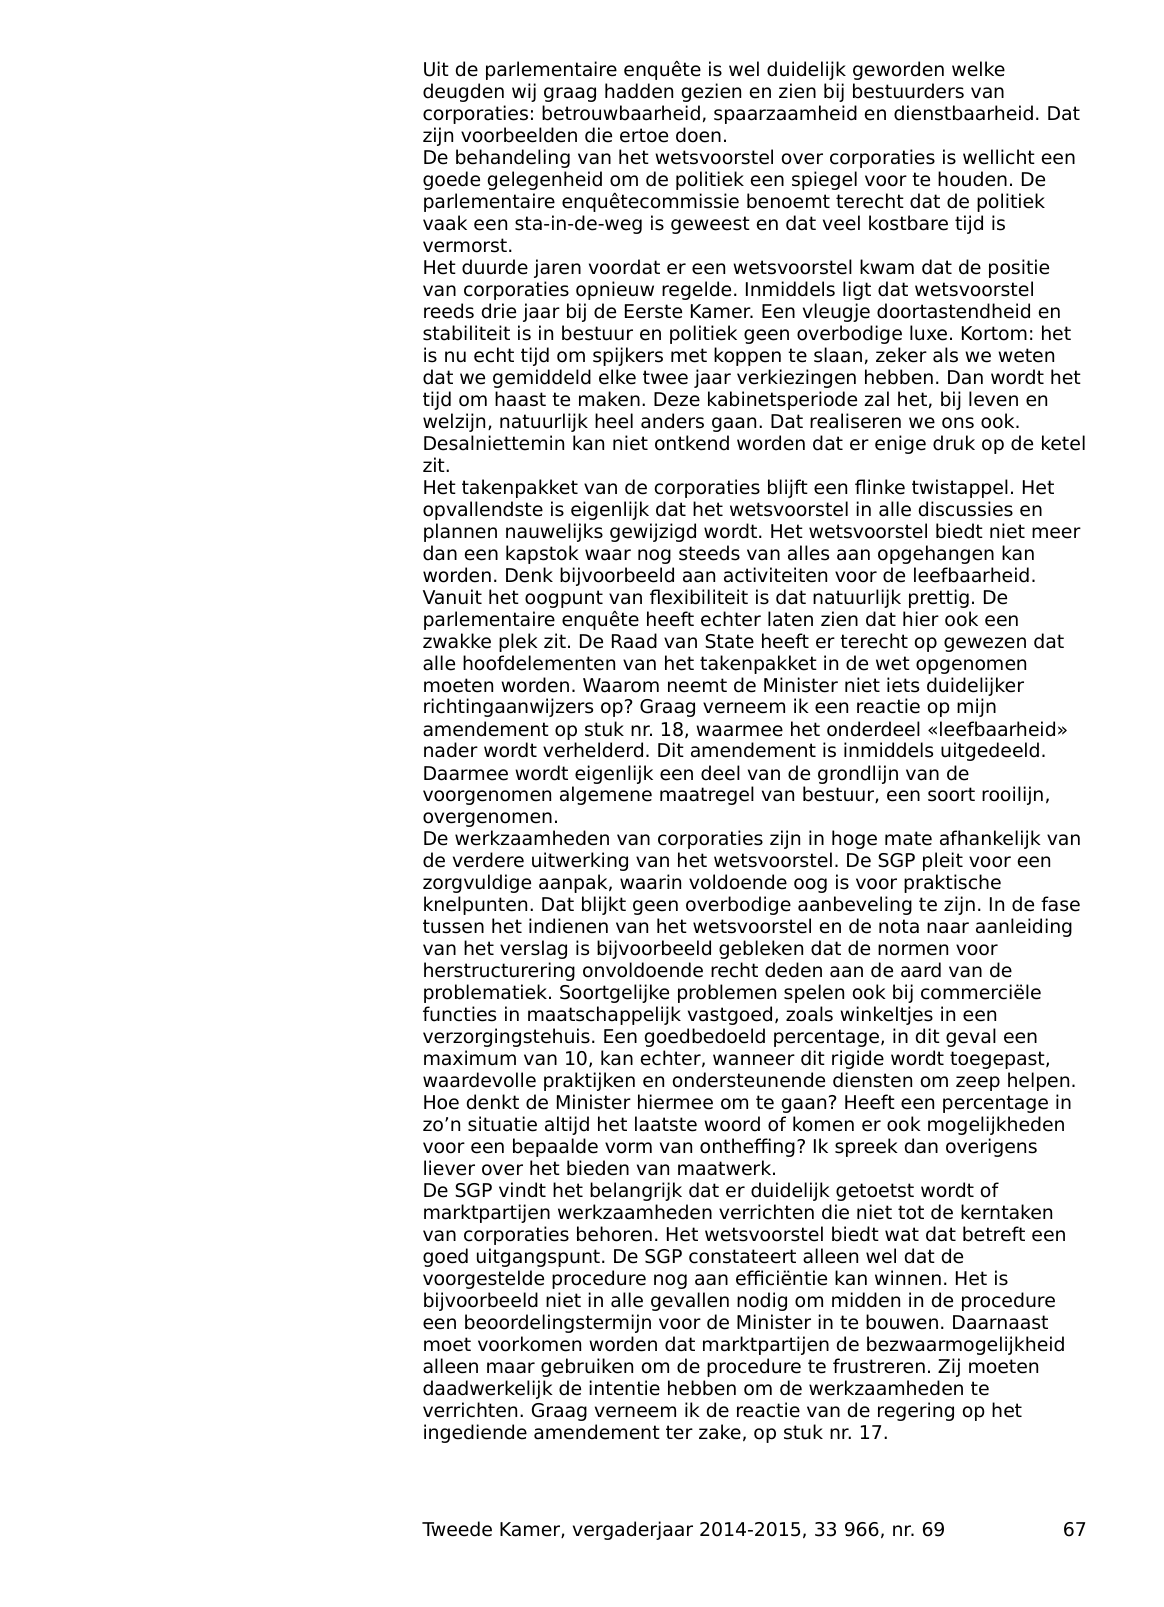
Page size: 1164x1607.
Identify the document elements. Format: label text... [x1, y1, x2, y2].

text De behandeling van het wetsvoorstel over corporaties is wellicht een goede gelegenheid om de politiek een spiegel voor te houden. De parlementaire enquêtecommissie benoemt terecht dat de politiek vaak een sta-in-de-weg is geweest en dat veel kostbare tijd is vermorst. [422, 147, 1087, 257]
text De SGP vindt het belangrijk dat er duidelijk getoetst wordt of marktpartijen werkzaamheden verrichten die niet tot de kerntaken van corporaties behoren. Het wetsvoorstel biedt wat dat betreft een goed uitgangspunt. De SGP constateert alleen wel dat de voorgestelde procedure nog aan efficiëntie kan winnen. Het is bijvoorbeeld niet in alle gevallen nodig om midden in de procedure een beoordelingstermijn voor de Minister in te bouwen. Daarnaast moet voorkomen worden dat marktpartijen de bezwaarmogelijkheid alleen maar gebruiken om de procedure te frustreren. Zij moeten daadwerkelijk de intentie hebben om de werkzaamheden te verrichten. Graag verneem ik de reactie van de regering op het ingediende amendement ter zake, op stuk nr. 17. [422, 1180, 1087, 1444]
text Uit de parlementaire enquête is wel duidelijk geworden welke deugden wij graag hadden gezien en zien bij bestuurders van corporaties: betrouwbaarheid, spaarzaamheid en dienstbaarheid. Dat zijn voorbeelden die ertoe doen. [422, 59, 1087, 147]
text Het duurde jaren voordat er een wetsvoorstel kwam dat de positie van corporaties opnieuw regelde. Inmiddels ligt dat wetsvoorstel reeds drie jaar bij de Eerste Kamer. Een vleugje doortastendheid en stabiliteit is in bestuur en politiek geen overbodige luxe. Kortom: het is nu echt tijd om spijkers met koppen te slaan, zeker als we weten dat we gemiddeld elke twee jaar verkiezingen hebben. Dan wordt het tijd om haast te maken. Deze kabinetsperiode zal het, bij leven en welzijn, natuurlijk heel anders gaan. Dat realiseren we ons ook. Desalniettemin kan niet ontkend worden dat er enige druk op de ketel zit. [422, 257, 1087, 477]
text De werkzaamheden van corporaties zijn in hoge mate afhankelijk van de verdere uitwerking van het wetsvoorstel. De SGP pleit voor een zorgvuldige aanpak, waarin voldoende oog is voor praktische knelpunten. Dat blijkt geen overbodige aanbeveling te zijn. In de fase tussen het indienen van het wetsvoorstel en de nota naar aanleiding van het verslag is bijvoorbeeld gebleken dat de normen voor herstructurering onvoldoende recht deden aan de aard van de problematiek. Soortgelijke problemen spelen ook bij commerciële functies in maatschappelijk vastgoed, zoals winkeltjes in een verzorgingstehuis. Een goedbedoeld percentage, in dit geval een maximum van 10, kan echter, wanneer dit rigide wordt toegepast, waardevolle praktijken en ondersteunende diensten om zeep helpen. Hoe denkt de Minister hiermee om te gaan? Heeft een percentage in zo’n situatie altijd het laatste woord of komen er ook mogelijkheden voor een bepaalde vorm van ontheffing? Ik spreek dan overigens liever over het bieden van maatwerk. [422, 828, 1087, 1180]
text Het takenpakket van de corporaties blijft een flinke twistappel. Het opvallendste is eigenlijk dat het wetsvoorstel in alle discussies en plannen nauwelijks gewijzigd wordt. Het wetsvoorstel biedt niet meer dan een kapstok waar nog steeds van alles aan opgehangen kan worden. Denk bijvoorbeeld aan activiteiten voor de leefbaarheid. Vanuit het oogpunt van flexibiliteit is dat natuurlijk prettig. De parlementaire enquête heeft echter laten zien dat hier ook een zwakke plek zit. De Raad van State heeft er terecht op gewezen dat alle hoofdelementen van het takenpakket in de wet opgenomen moeten worden. Waarom neemt de Minister niet iets duidelijker richtingaanwijzers op? Graag verneem ik een reactie op mijn amendement op stuk nr. 18, waarmee het onderdeel «leefbaarheid» nader wordt verhelderd. Dit amendement is inmiddels uitgedeeld. Daarmee wordt eigenlijk een deel van de grondlijn van de voorgenomen algemene maatregel van bestuur, een soort rooilijn, overgenomen. [422, 477, 1087, 828]
